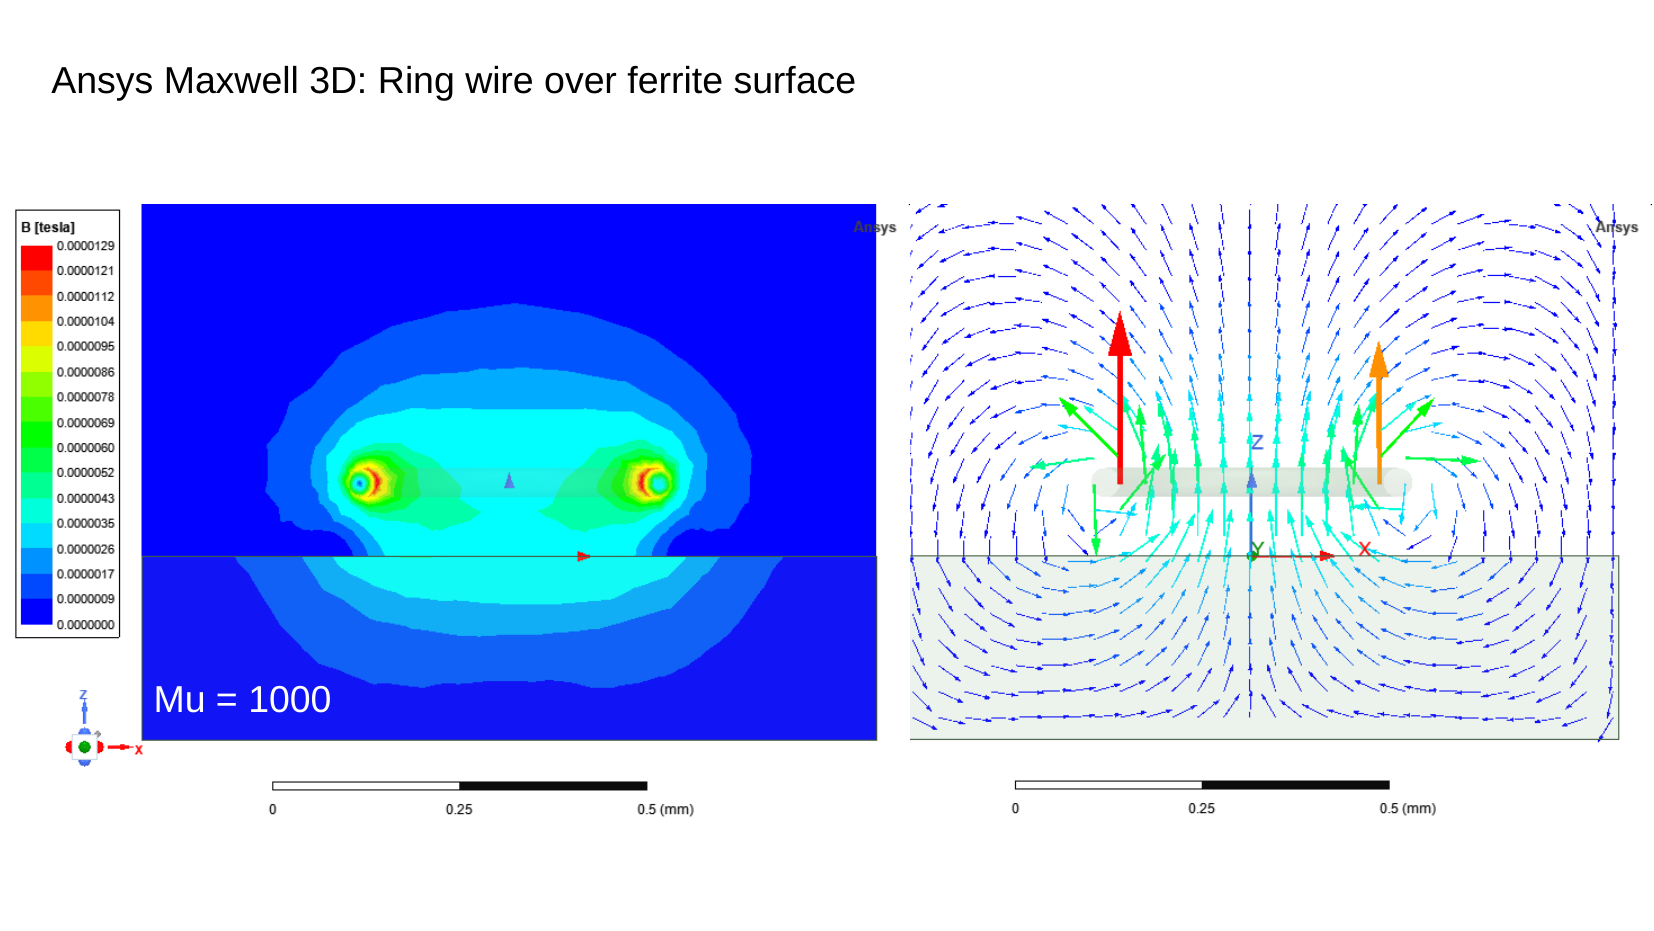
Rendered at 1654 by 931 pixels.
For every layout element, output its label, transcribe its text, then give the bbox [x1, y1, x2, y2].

text_box Ansys Maxwell 3D: Ring wire over ferrite surface [36, 52, 872, 110]
picture [12, 204, 1652, 821]
text_box Mu = 1000 [138, 671, 347, 729]
